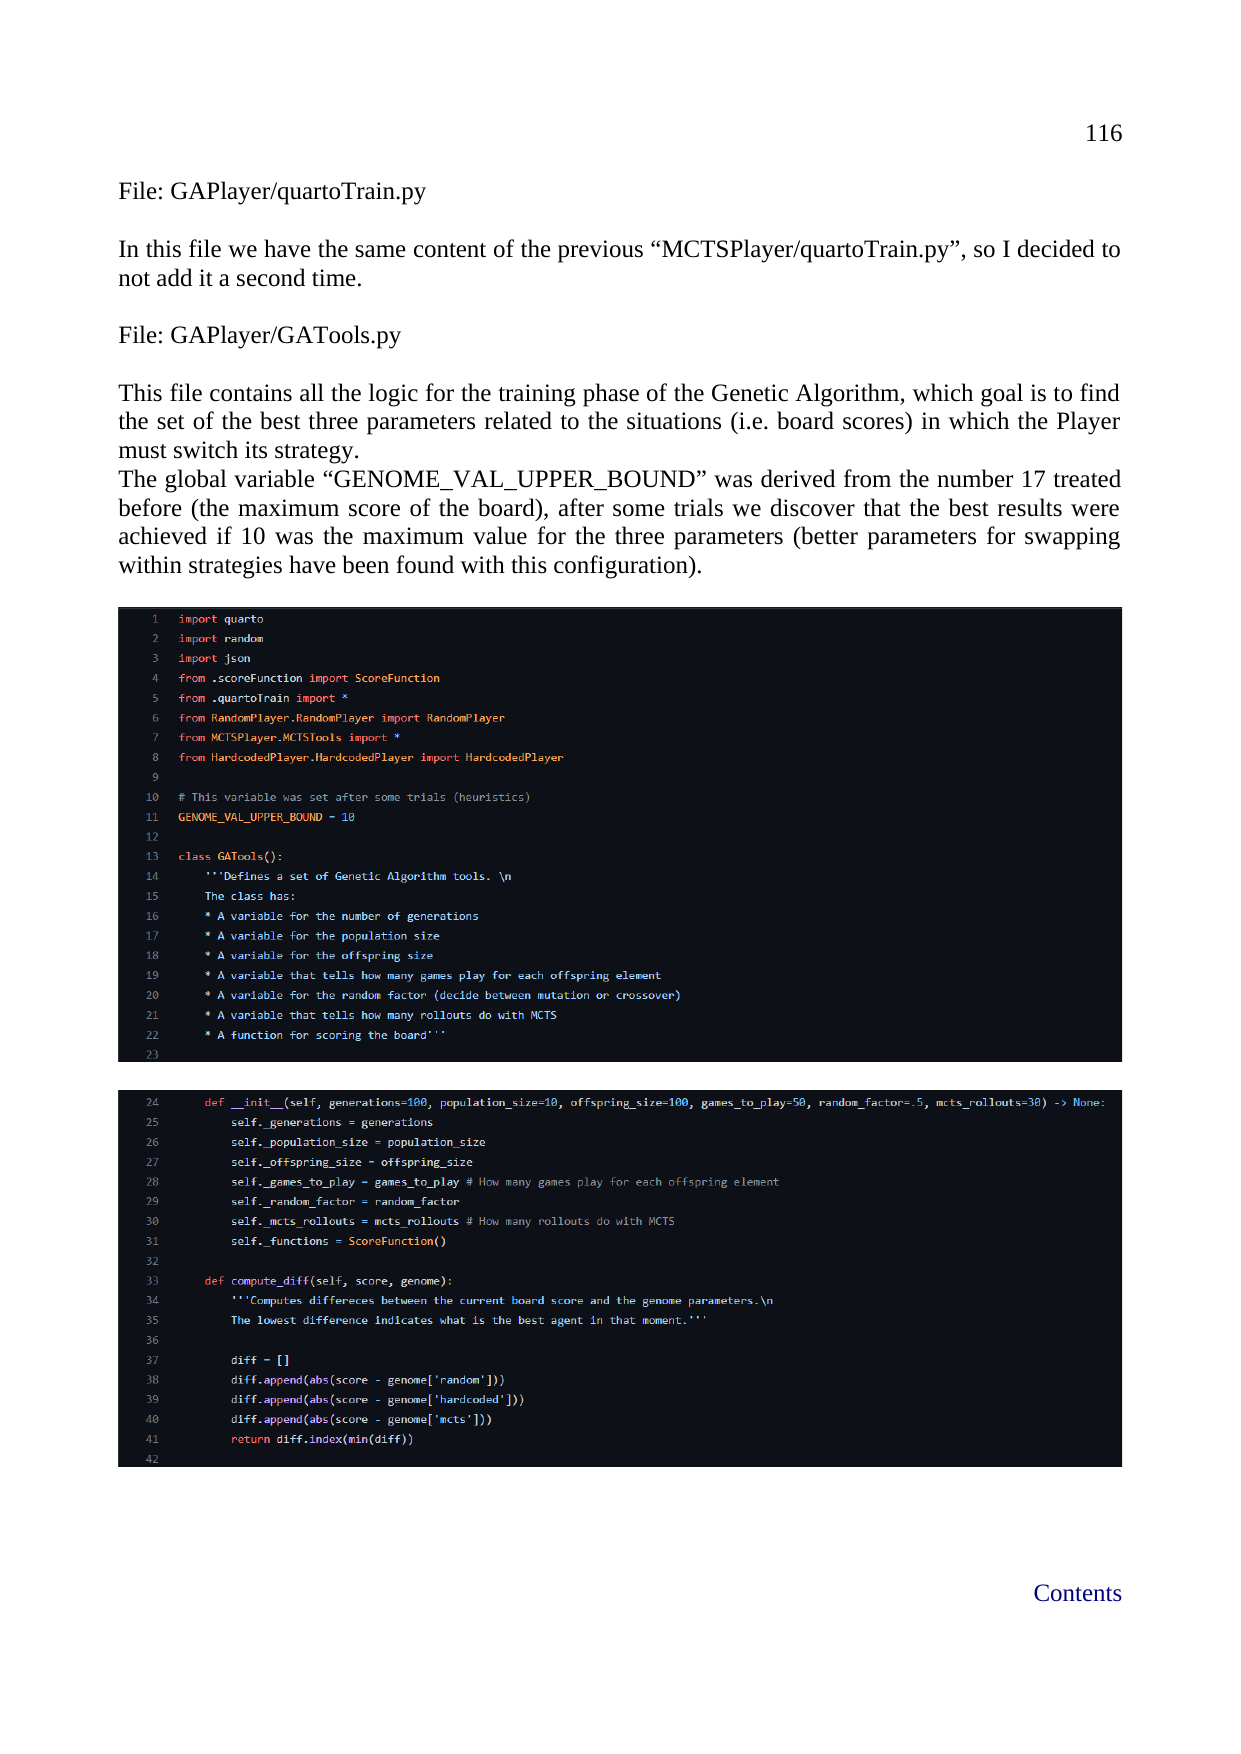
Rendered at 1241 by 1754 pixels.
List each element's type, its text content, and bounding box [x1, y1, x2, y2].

picture [118, 1090, 1123, 1467]
text In this file we have the same content of the previous “MCTSPlayer/quartoTrain.py”, so I decided to not add it a second time. [118, 234, 1122, 291]
text This file contains all the logic for the training phase of the Genetic Algorithm, which goal is to find the set of the best three parameters related to the situations (i.e. board scores) in which the Player must switch its strategy. [118, 378, 1122, 464]
text File: GAPlayer/GATools.py [118, 320, 1122, 349]
text File: GAPlayer/quartoTrain.py [118, 176, 1122, 205]
picture [118, 607, 1123, 1062]
text The global variable “GENOME_VAL_UPPER_BOUND” was derived from the number 17 treated before (the maximum score of the board), after some trials we discover that the best results were achieved if 10 was the maximum value for the three parameters (better parameters for swapping within strategies have been found with this configuration). [118, 464, 1122, 579]
